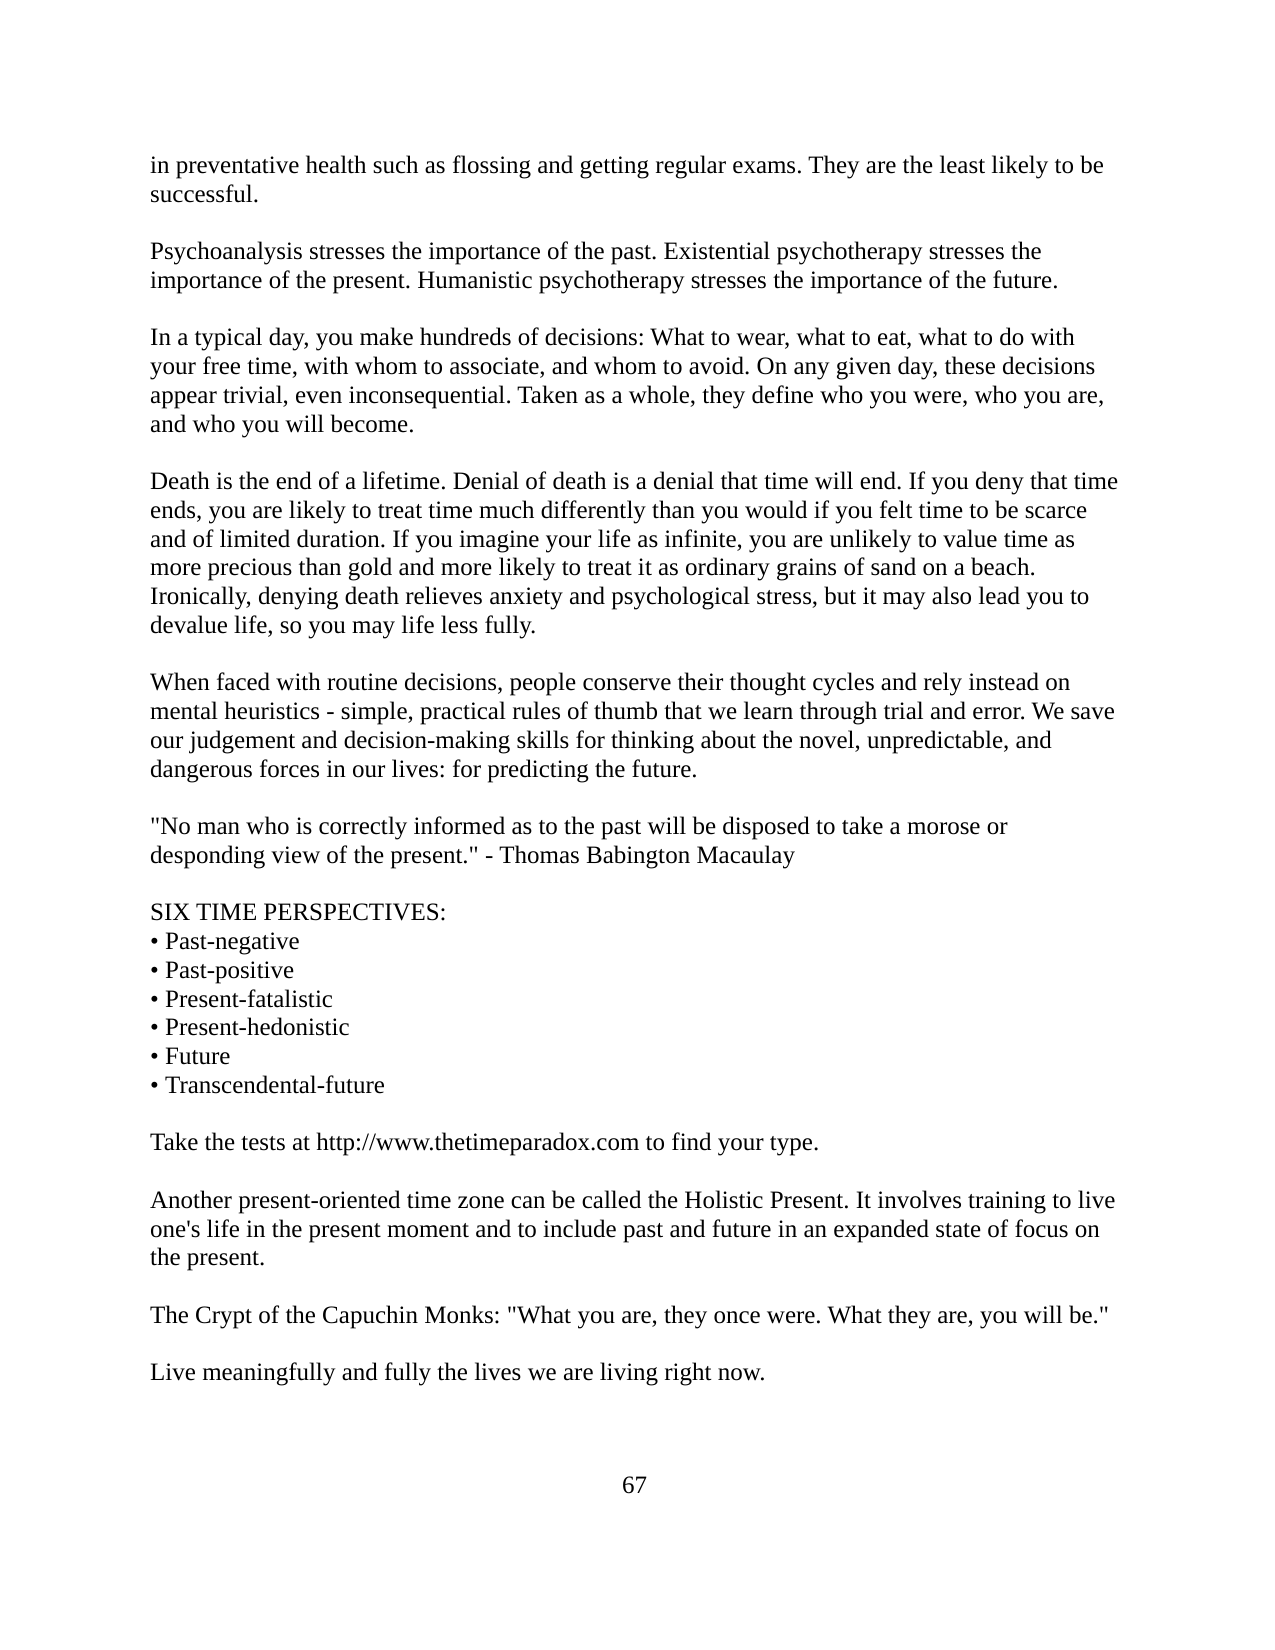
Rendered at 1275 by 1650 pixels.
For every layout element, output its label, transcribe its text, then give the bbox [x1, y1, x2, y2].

text in preventative health such as flossing and getting regular exams. They are the least likely to be successful. Psychoanalysis stresses the importance of the past. Existential psychotherapy stresses the importance of the present. Humanistic psychotherapy stresses the importance of the future. In a typical day, you make hundreds of decisions: What to wear, what to eat, what to do with your free time, with whom to associate, and whom to avoid. On any given day, these decisions appear trivial, even inconsequential. Taken as a whole, they define who you were, who you are, and who you will become. Death is the end of a lifetime. Denial of death is a denial that time will end. If you deny that time ends, you are likely to treat time much differently than you would if you felt time to be scarce and of limited duration. If you imagine your life as infinite, you are unlikely to value time as more precious than gold and more likely to treat it as ordinary grains of sand on a beach. Ironically, denying death relieves anxiety and psychological stress, but it may also lead you to devalue life, so you may life less fully. When faced with routine decisions, people conserve their thought cycles and rely instead on mental heuristics - simple, practical rules of thumb that we learn through trial and error. We save our judgement and decision-making skills for thinking about the novel, unpredictable, and dangerous forces in our lives: for predicting the future. "No man who is correctly informed as to the past will be disposed to take a morose or desponding view of the present." - Thomas Babington Macaulay SIX TIME PERSPECTIVES: • Past-negative • Past-positive • Present-fatalistic • Present-hedonistic • Future • Transcendental-future Take the tests at http://www.thetimeparadox.com to find your type. Another present-oriented time zone can be called the Holistic Present. It involves training to live one's life in the present moment and to include past and future in an expanded state of focus on the present. The Crypt of the Capuchin Monks: "What you are, they once were. What they are, you will be." Live meaningfully and fully the lives we are living right now. [150, 150, 1125, 1415]
